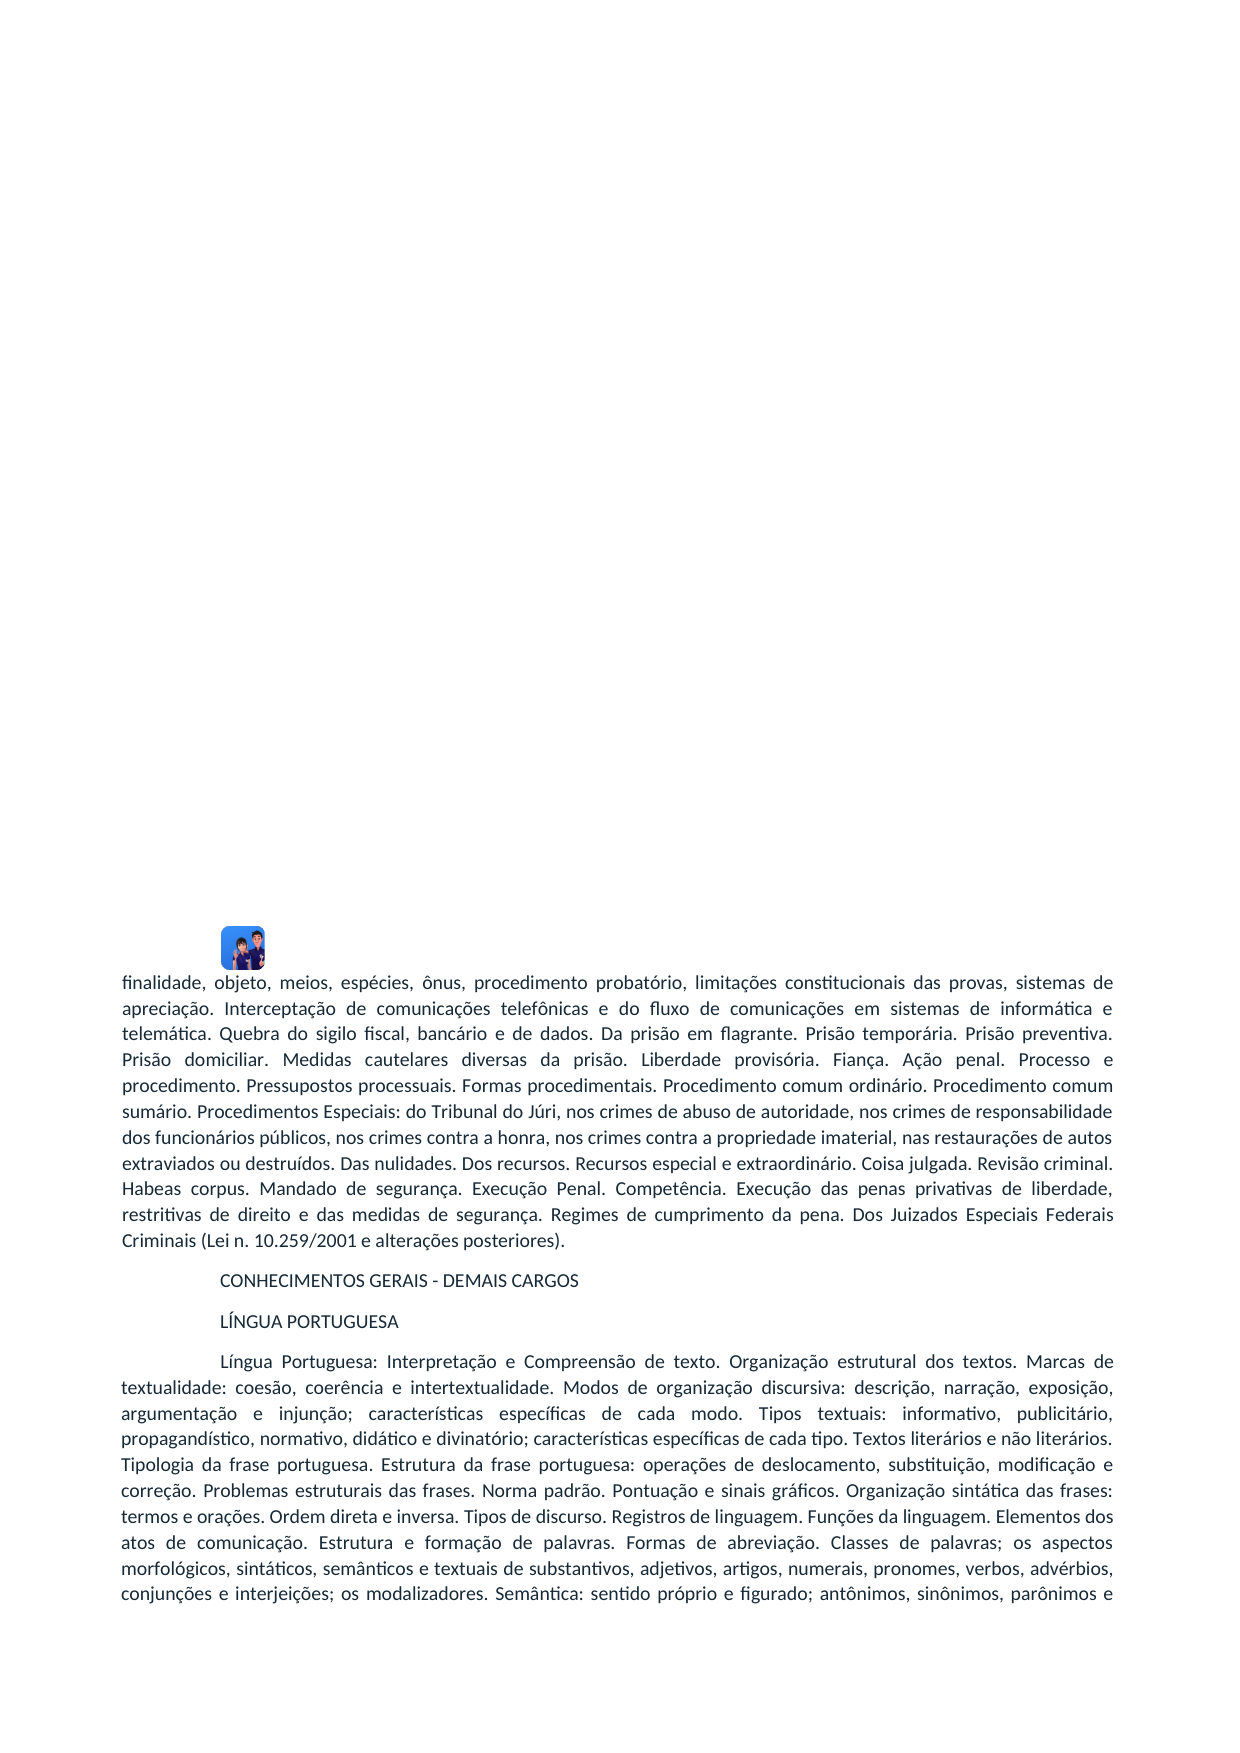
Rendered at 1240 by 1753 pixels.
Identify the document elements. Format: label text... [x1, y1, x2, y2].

text finalidade, objeto, meios, espécies, ônus, procedimento probatório, limitações constitucionais das provas, sistemas de apreciação. Interceptação de comunicações telefônicas e do fluxo de comunicações em sistemas de informática e telemática. Quebra do sigilo fiscal, bancário e de dados. Da prisão em flagrante. Prisão temporária. Prisão preventiva. Prisão domiciliar. Medidas cautelares diversas da prisão. Liberdade provisória. Fiança. Ação penal. Processo e procedimento. Pressupostos processuais. Formas procedimentais. Procedimento comum ordinário. Procedimento comum sumário. Procedimentos Especiais: do Tribunal do Júri, nos crimes de abuso de autoridade, nos crimes de responsabilidade dos funcionários públicos, nos crimes contra a honra, nos crimes contra a propriedade imaterial, nas restaurações de autos extraviados ou destruídos. Das nulidades. Dos recursos. Recursos especial e extraordinário. Coisa julgada. Revisão criminal. Habeas corpus. Mandado de segurança. Execução Penal. Competência. Execução das penas privativas de liberdade, restritivas de direito e das medidas de segurança. Regimes de cumprimento da pena. Dos Juizados Especiais Federais Criminais (Lei n. 10.259/2001 e alterações posteriores). [122, 970, 1115, 1252]
text Língua Portuguesa: Interpretação e Compreensão de texto. Organização estrutural dos textos. Marcas de textualidade: coesão, coerência e intertextualidade. Modos de organização discursiva: descrição, narração, exposição, argumentação e injunção; características específicas de cada modo. Tipos textuais: informativo, publicitário, propagandístico, normativo, didático e divinatório; características específicas de cada tipo. Textos literários e não literários. Tipologia da frase portuguesa. Estrutura da frase portuguesa: operações de deslocamento, substituição, modificação e correção. Problemas estruturais das frases. Norma padrão. Pontuação e sinais gráficos. Organização sintática das frases: termos e orações. Ordem direta e inversa. Tipos de discurso. Registros de linguagem. Funções da linguagem. Elementos dos atos de comunicação. Estrutura e formação de palavras. Formas de abreviação. Classes de palavras; os aspectos morfológicos, sintáticos, semânticos e textuais de substantivos, adjetivos, artigos, numerais, pronomes, verbos, advérbios, conjunções e interjeições; os modalizadores. Semântica: sentido próprio e figurado; antônimos, sinônimos, parônimos e [121, 1349, 1115, 1606]
text LÍNGUA PORTUGUESA [220, 1309, 1115, 1333]
text CONHECIMENTOS GERAIS - DEMAIS CARGOS [220, 1268, 1115, 1293]
